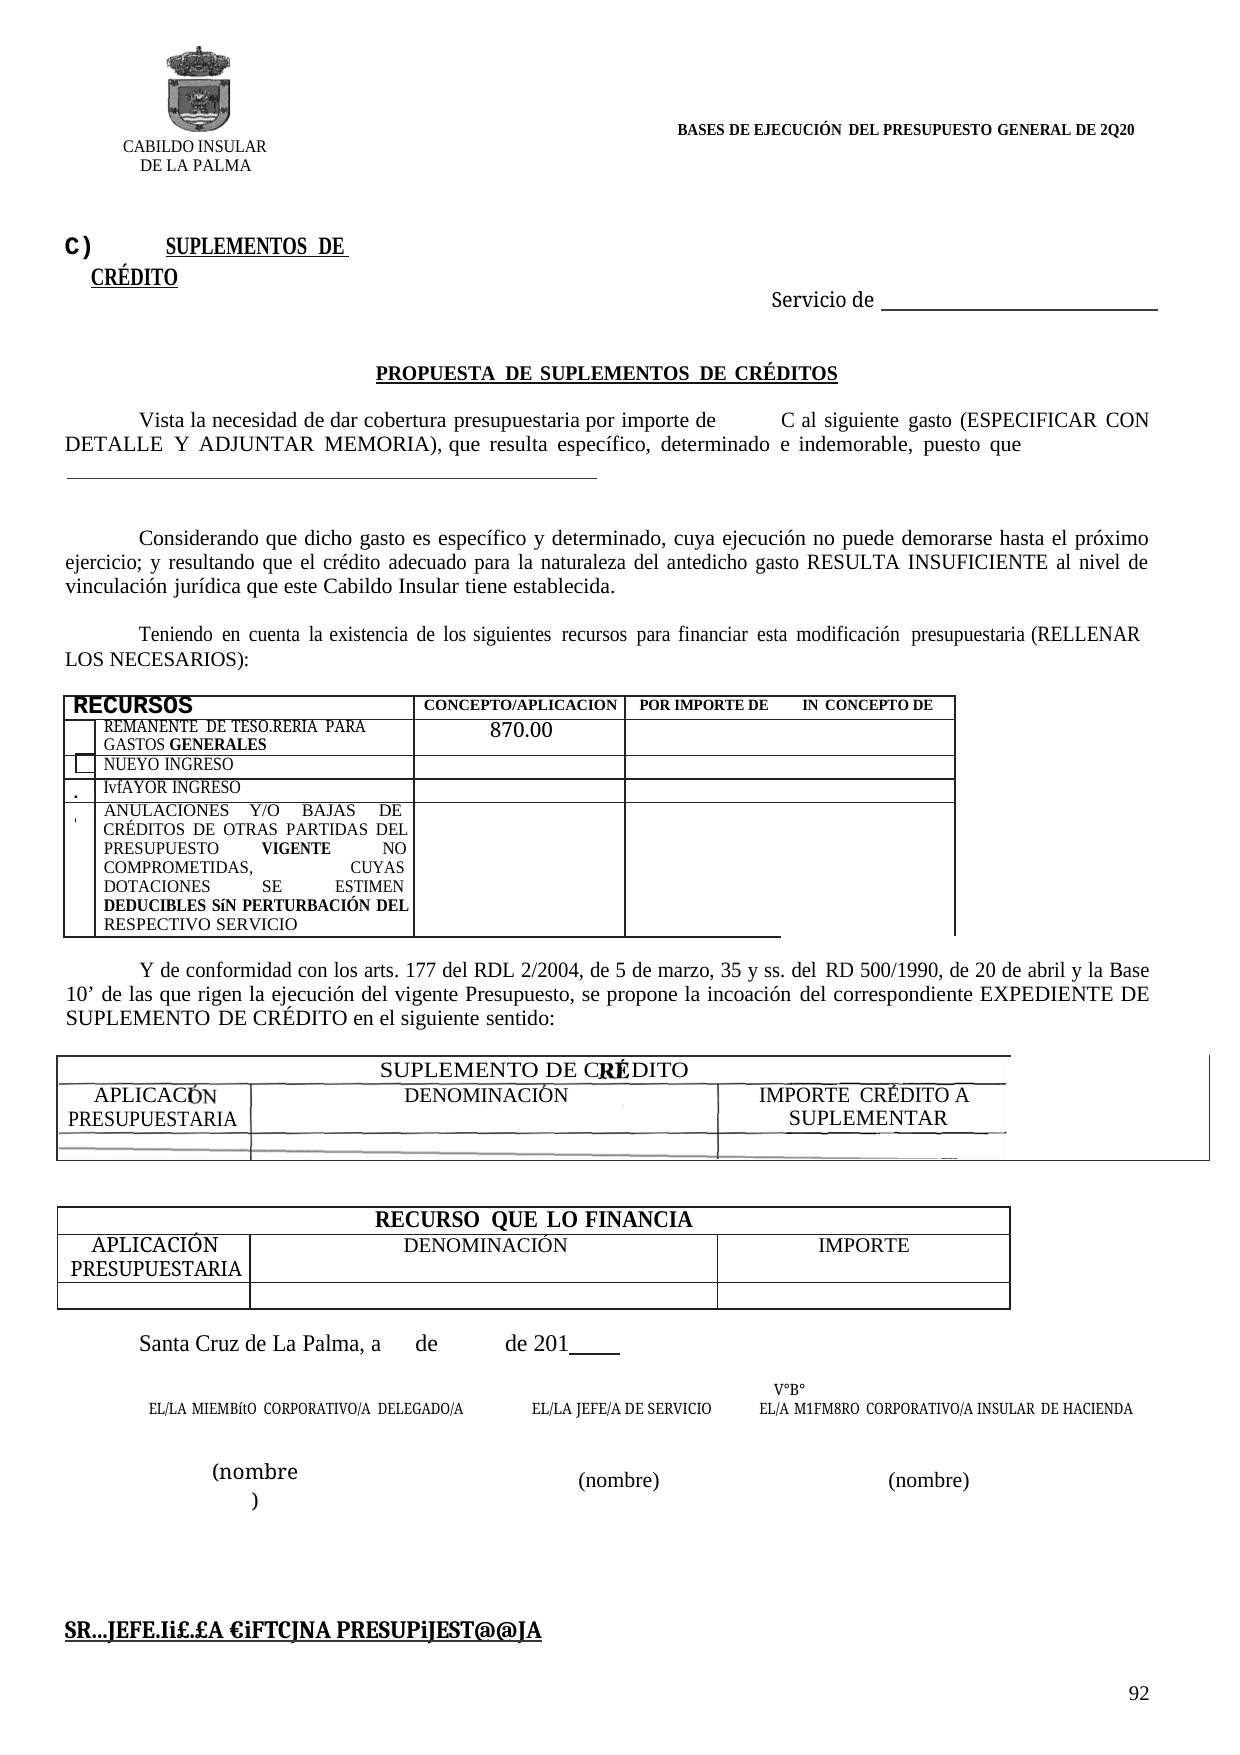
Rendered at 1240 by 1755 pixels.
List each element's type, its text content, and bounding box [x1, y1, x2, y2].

table_cell APLICACIÓN PRESUPUESTARIA [58, 1235, 249, 1281]
picture [74, 817, 95, 822]
table_cell [58, 1283, 249, 1308]
table_cell IvfAYOR INGRESO [96, 780, 413, 802]
text Y de conformidad con los arts. 177 del RDL 2/2004, de 5 de marzo, 35 y ss. del RD 500/1990, de 20 de abril y la Base 10’ de las que rigen la ejecución del vigente Presupuesto, se propone la incoación del correspondiente EXPEDIENTE DE SUPLEMENTO DE CRÉDITO en el siguiente sentido: [66, 958, 1150, 1030]
text Teniendo en cuenta la existencia de los siguientes recursos para financiar esta modificación presupuestaria (RELLENAR [139, 622, 1237, 647]
table_cell [77, 756, 94, 772]
text Servicio de [771, 285, 1237, 313]
text BASES DE EJECUCIÓN DEL PRESUPUESTO GENERAL DE 2Q20 [677, 120, 1237, 139]
table_cell [251, 1283, 717, 1308]
table_header RECURSOS [65, 697, 413, 719]
text PROPUESTA DE SUPLEMENTOS DE CRÉDITOS [44, 361, 1169, 385]
table_cell [415, 803, 624, 936]
table_cell ANULACIONES Y/O BAJAS DE CRÉDITOS DE OTRAS PARTIDAS DEL PRESUPUESTO VIGENTE NO COMPROMETIDAS, CUYAS DOTACIONES SE ESTIMEN DEDUCIBLES SíN PERTURBACIÓN DEL RESPECTIVO SERVICIO [96, 803, 413, 936]
table_cell [65, 780, 94, 802]
table_header IMPORTE CREDITO A SUPLEMENTAR [724, 1057, 1011, 1159]
table_cell [65, 721, 94, 754]
table_header RECURSO QUE LO FINANCIA [58, 1208, 1009, 1233]
subtitle SUPLEMENTOS DE CRÉDITO [64, 231, 378, 291]
table_cell [626, 756, 954, 778]
text EL/LA MIEMBítO CORPORATIVO/A DELEGADO/A EL/LA JEFE/A DE SERVICIO EL/A M1FM8RO CORPORATIVO/A INSULAR DE HACIENDA [44, 1399, 1237, 1418]
table_cell NUEYO INGRESO [96, 756, 413, 778]
table_cell [626, 720, 954, 754]
table_cell [415, 780, 624, 802]
picture [74, 794, 95, 798]
table_cell [65, 803, 94, 936]
table_cell DENOMINACIÓN [251, 1235, 717, 1281]
text LOS NECESARIOS): [65, 647, 1237, 671]
picture [166, 46, 231, 132]
text V°B° [649, 1380, 929, 1399]
table_cell [415, 756, 624, 778]
text Considerando que dicho gasto es específico y determinado, cuya ejecución no puede demorarse hasta el próximo ejercicio; y resultando que el crédito adecuado para la naturaleza del antedicho gasto RESULTA INSUFICIENTE al nivel de vinculación jurídica que este Cabildo Insular tiene establecida. [65, 527, 1150, 598]
table_cell [626, 803, 781, 936]
subtitle Santa Cruz de La Palma, a de de 201 [139, 1329, 1237, 1357]
table_cell [65, 756, 94, 778]
table_cell [718, 1283, 1009, 1308]
table_cell 870.00 [415, 720, 624, 754]
table_header POR IMPORTE DE IN CONCEPTO DE [626, 697, 954, 719]
text CABILDO INSULAR DE LA PALMA [123, 138, 287, 175]
table_header CONCEPTO/APLICACION [415, 697, 624, 719]
picture [58, 1059, 1007, 1160]
table_cell REMANENTE DE TESO.RERIA PARA GASTOS GENERALES [96, 720, 413, 754]
text (nombre) (nombre) [578, 1467, 1237, 1492]
table_cell [781, 803, 954, 936]
subtitle SR...JEFE.Ii£.£A €iFTCJNA PRESUPiJEST@@JA [65, 1616, 554, 1644]
table_cell IMPORTE [718, 1235, 1009, 1281]
text Vista la necesidad de dar cobertura presupuestaria por importe de C al siguiente gasto (ESPECIFICAR CON DETALLE Y ADJUNTAR MEMORIA), que resulta específico, determinado e indemorable, puesto que [64, 409, 1150, 457]
text (nombre) [210, 1457, 300, 1514]
table_cell [626, 780, 954, 802]
table_header [1011, 1055, 1209, 1159]
